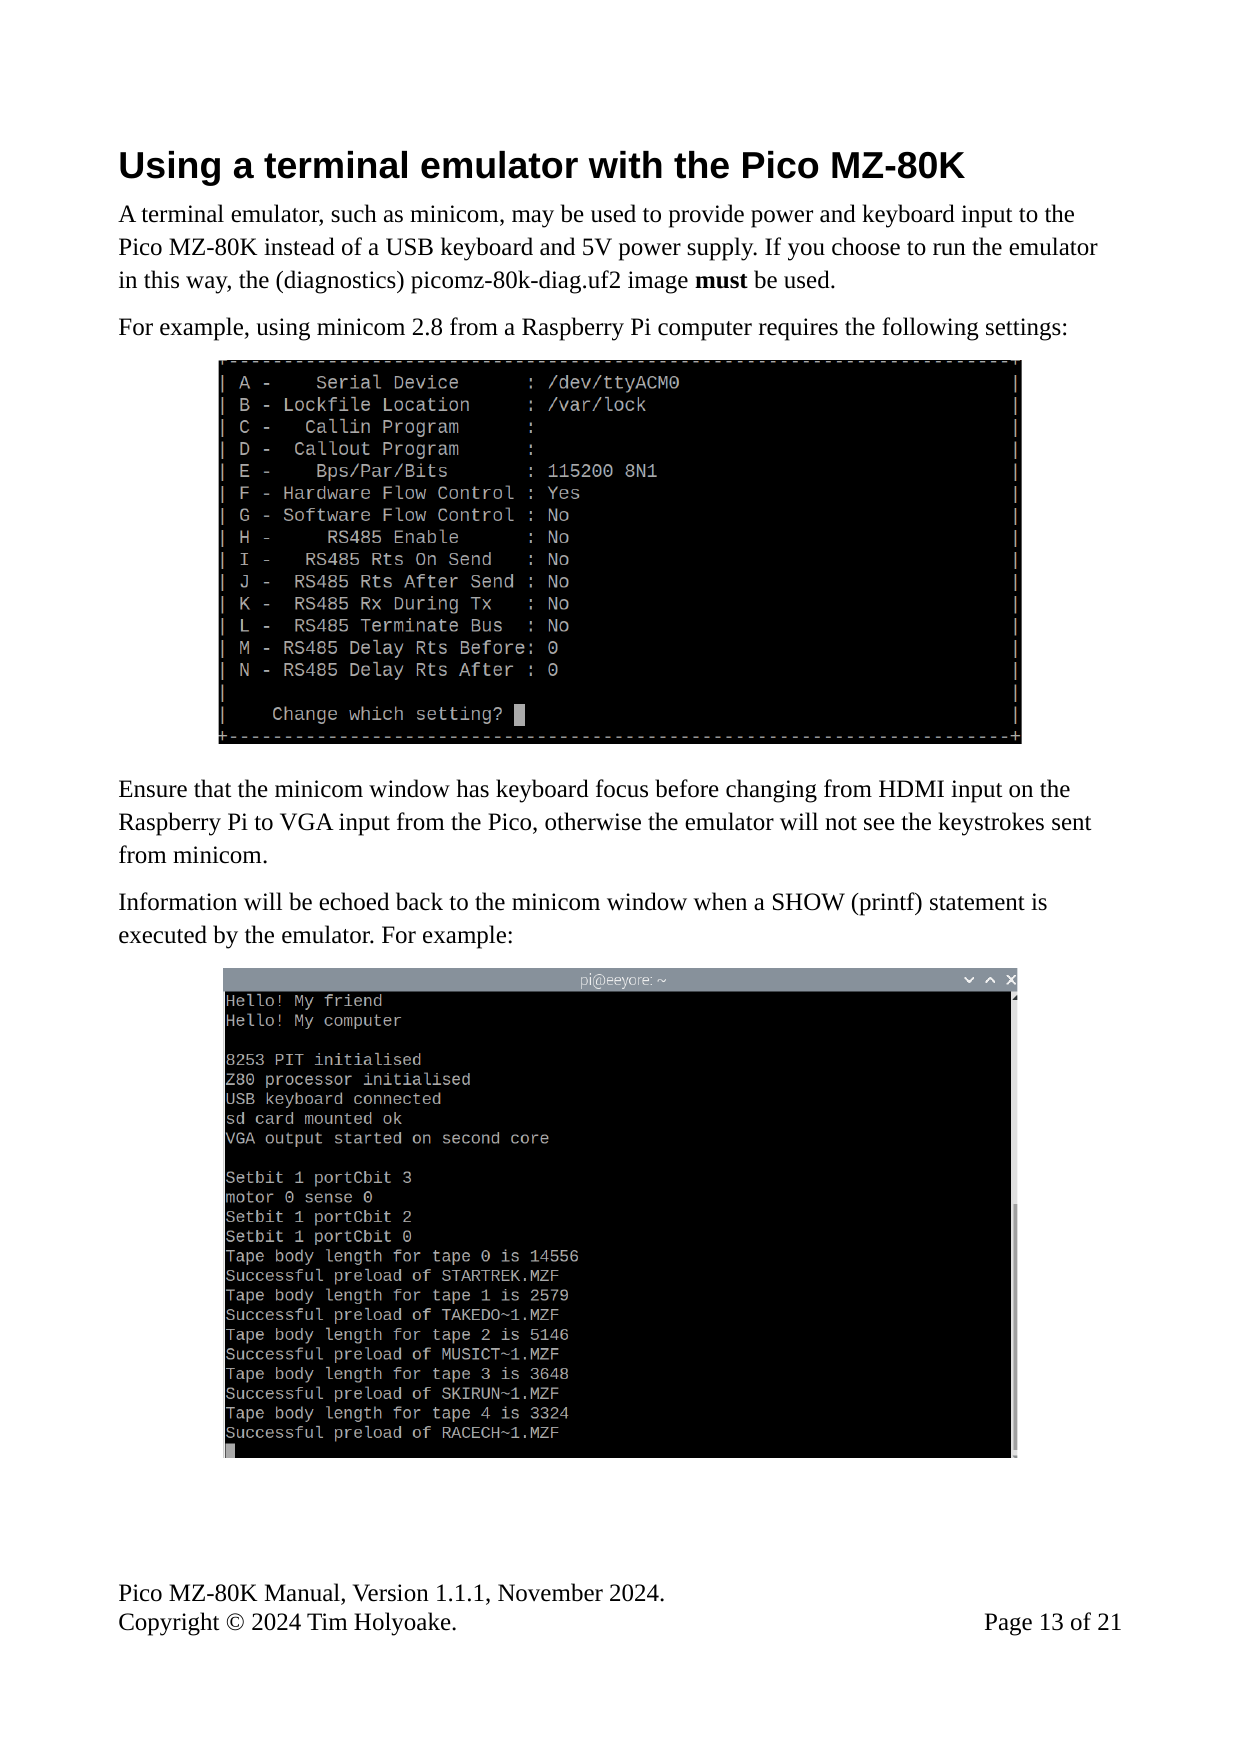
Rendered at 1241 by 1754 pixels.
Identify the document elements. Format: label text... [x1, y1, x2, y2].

text For example, using minicom 2.8 from a Raspberry Pi computer requires the following settings: [118, 312, 1122, 341]
text Ensure that the minicom window has keyboard focus before changing from HDMI input on the Raspberry Pi to VGA input from the Pico, otherwise the emulator will not see the keystrokes sent from minicom. [118, 774, 1122, 869]
text Information will be echoed back to the minicom window when a SHOW (printf) statement is executed by the emulator. For example: [118, 887, 1122, 949]
picture [223, 968, 1018, 1458]
text A terminal emulator, such as minicom, may be used to provide power and keyboard input to the Pico MZ-80K instead of a USB keyboard and 5V power supply. If you choose to run the emulator in this way, the (diagnostics) picomz-80k-diag.uf2 image must be used. [118, 199, 1122, 293]
subtitle Using a terminal emulator with the Pico MZ-80K [118, 143, 1122, 186]
picture [218, 360, 1022, 744]
